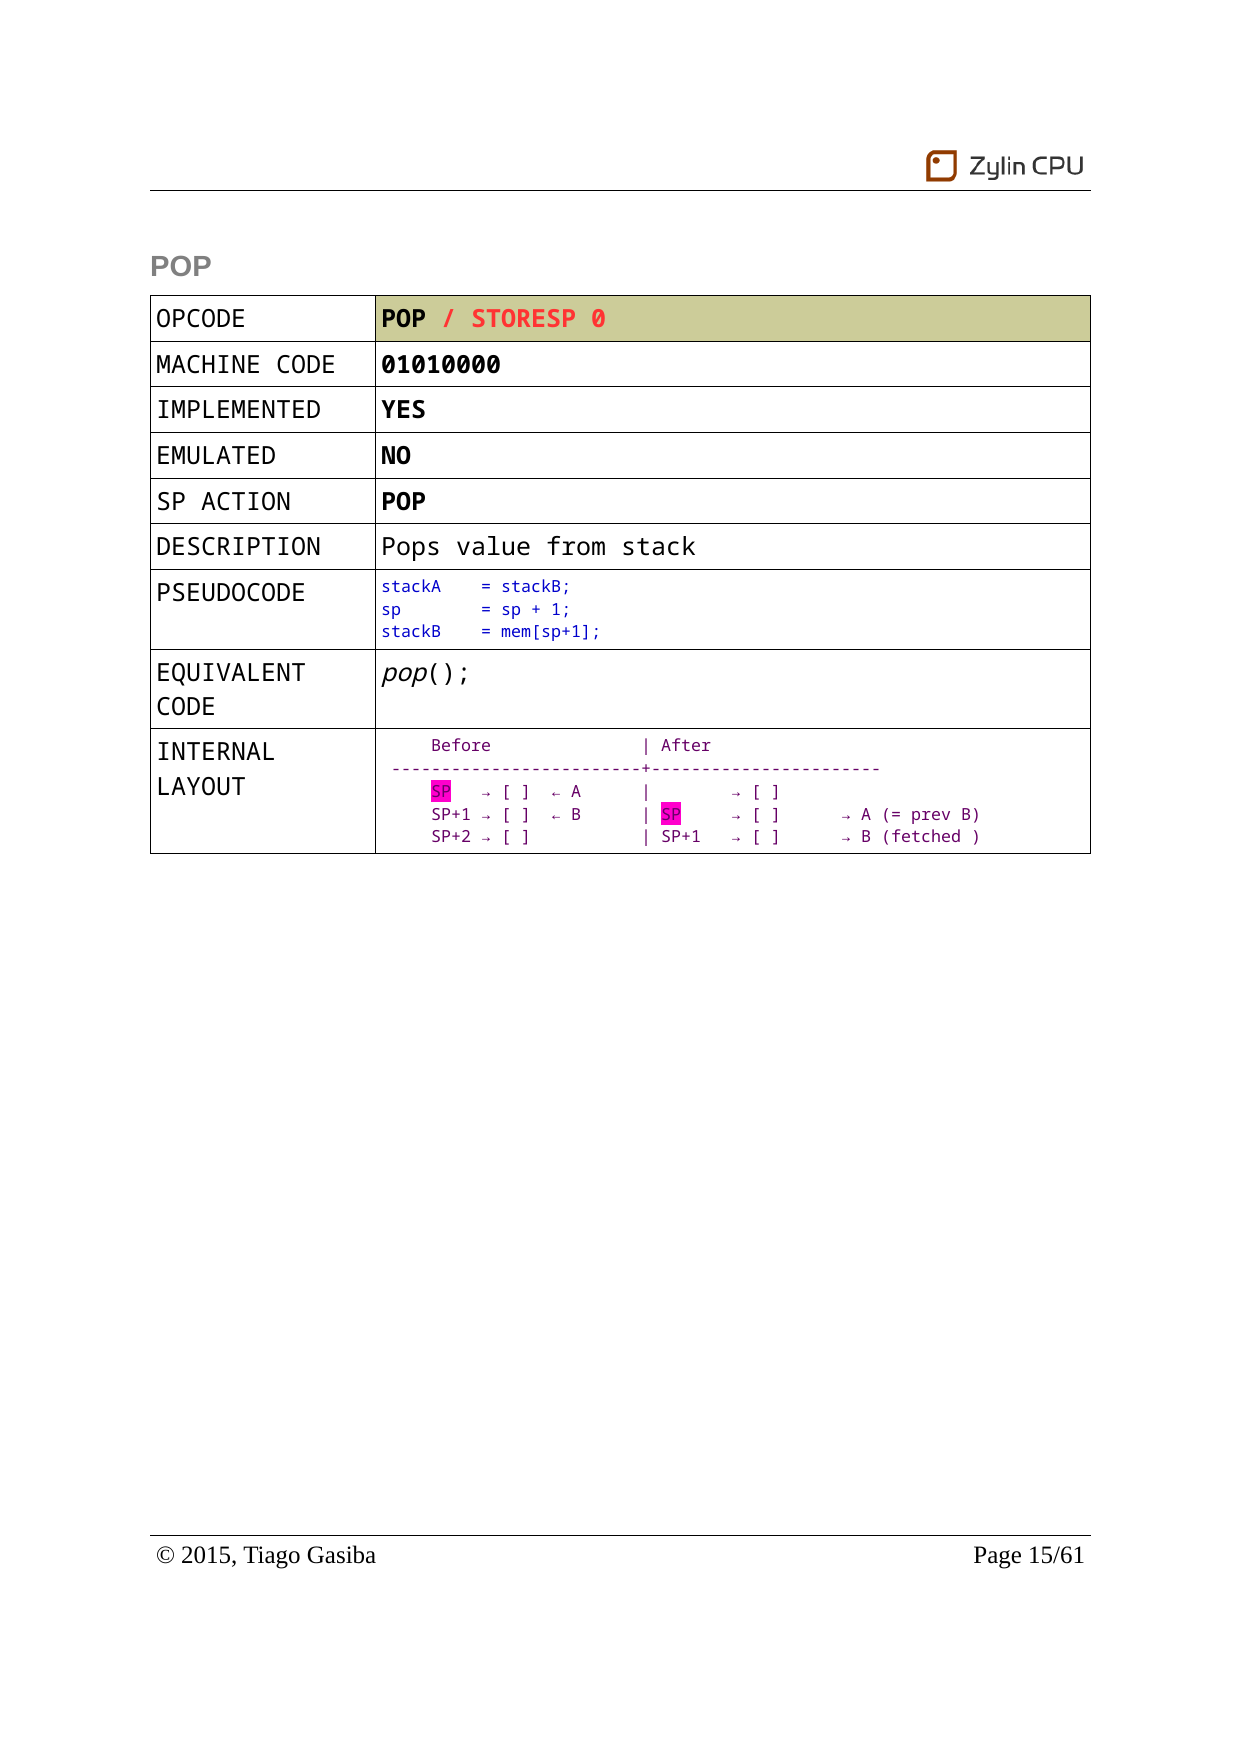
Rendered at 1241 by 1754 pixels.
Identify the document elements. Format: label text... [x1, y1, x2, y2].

table_cell pop(); [376, 650, 1090, 728]
table_cell EQUIVALENT CODE [151, 650, 375, 728]
table_cell Pops value from stack [376, 524, 1090, 569]
table_cell stackA = stackB; sp = sp + 1; stackB = mem[sp+1]; [376, 570, 1090, 649]
table_cell PSEUDOCODE [151, 570, 375, 649]
picture [922, 148, 1151, 185]
table_cell SP ACTION [151, 479, 375, 523]
table_cell POP [376, 479, 1090, 523]
table_cell YES [376, 387, 1090, 432]
table_cell NO [376, 433, 1090, 478]
table_cell 01010000 [376, 342, 1090, 386]
table_cell DESCRIPTION [151, 524, 375, 569]
subtitle POP [150, 249, 1091, 283]
table_cell INTERNAL LAYOUT [151, 729, 375, 853]
table_header POP / STORESP 0 [376, 296, 1090, 341]
table_cell MACHINE CODE [151, 342, 375, 386]
table_cell IMPLEMENTED [151, 387, 375, 432]
table_cell EMULATED [151, 433, 375, 478]
table_header OPCODE [151, 296, 375, 341]
table_cell Before | After -------------------------+----------------------- SP → [ ] ← A | → [ ] SP+1 → [ ] ← B | SP → [ ] → A (= prev B) SP+2 → [ ] | SP+1 → [ ] → B (fetched ) [376, 729, 1090, 853]
